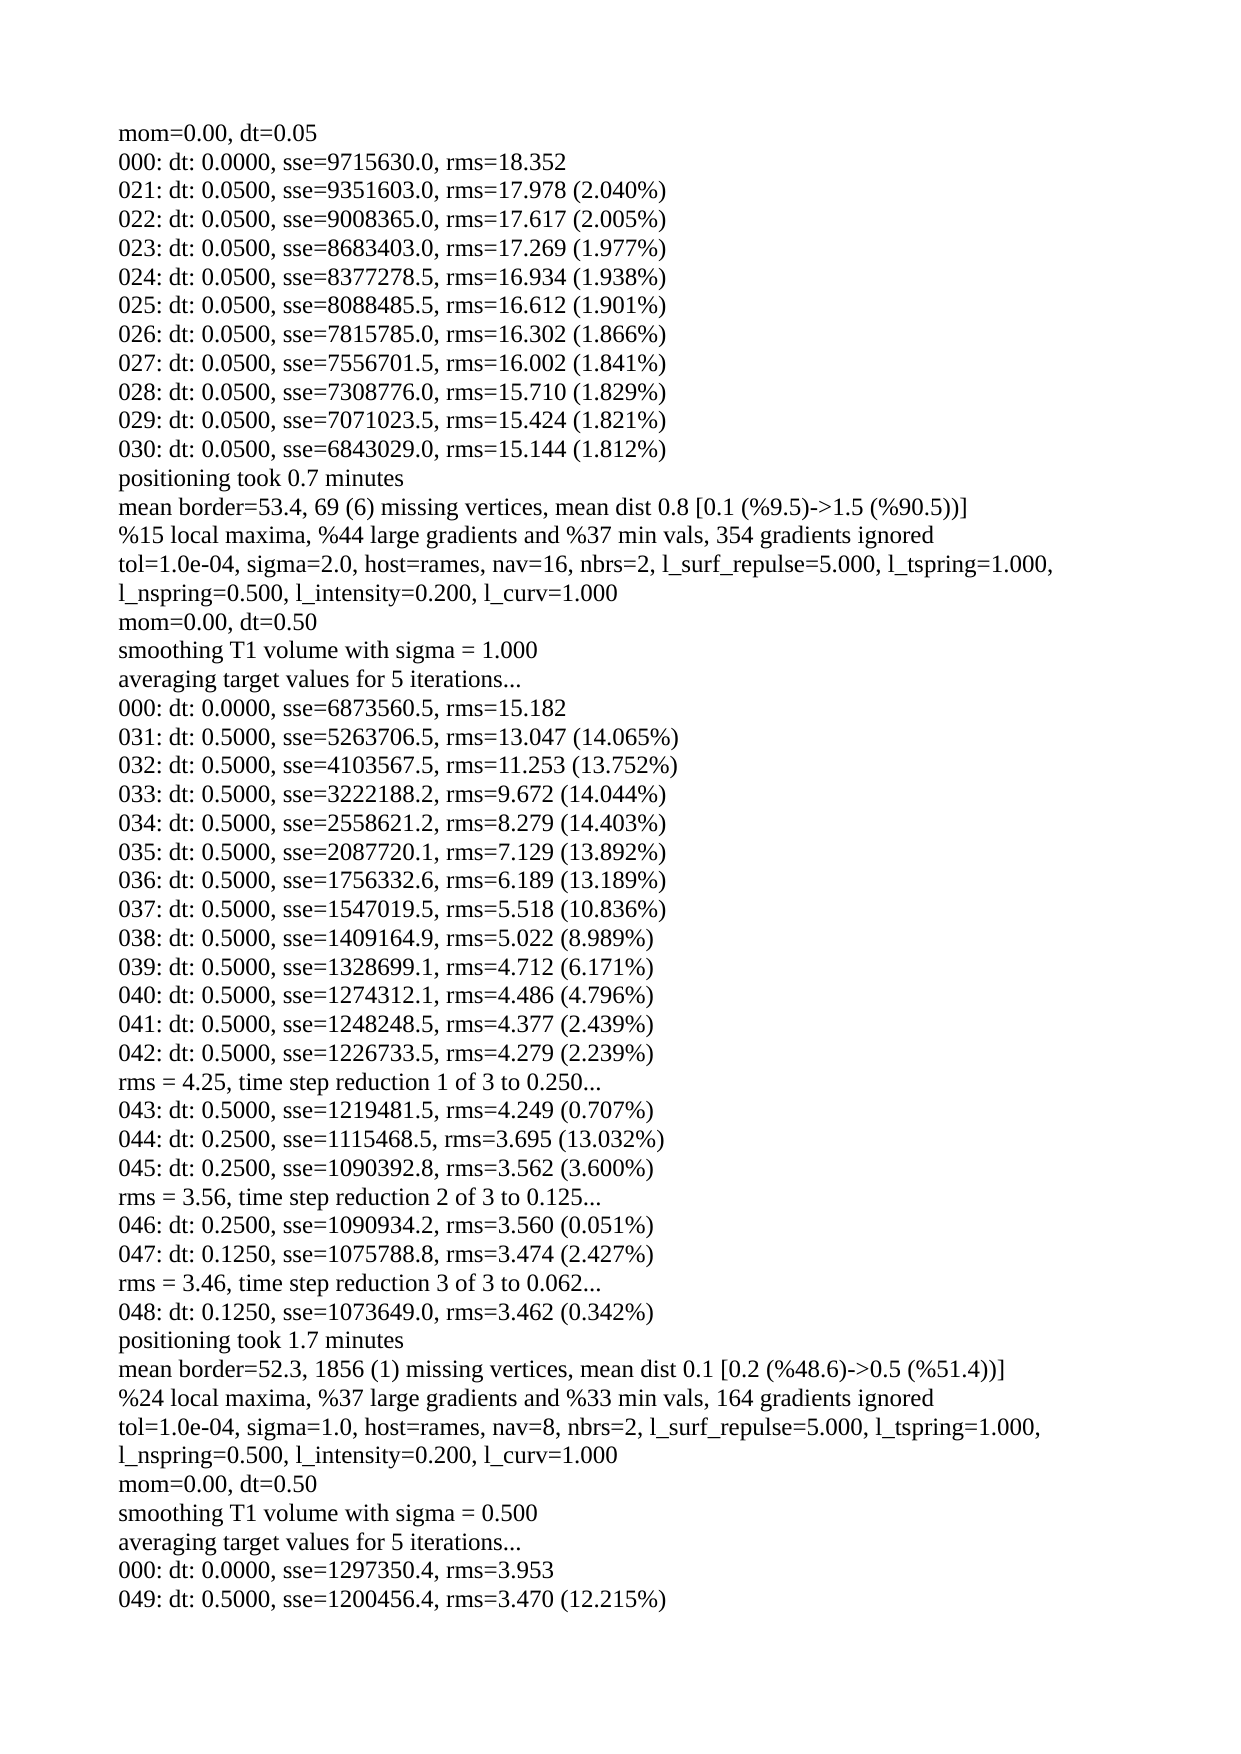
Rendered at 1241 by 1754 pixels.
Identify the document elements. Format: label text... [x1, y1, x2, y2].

text smoothing T1 volume with sigma = 0.500 [118, 1498, 1122, 1527]
text 031: dt: 0.5000, sse=5263706.5, rms=13.047 (14.065%) [118, 722, 1122, 751]
text mom=0.00, dt=0.05 [118, 118, 1122, 147]
text %15 local maxima, %44 large gradients and %37 min vals, 354 gradients ignored [118, 521, 1122, 549]
text 000: dt: 0.0000, sse=1297350.4, rms=3.953 [118, 1556, 1122, 1584]
text mean border=52.3, 1856 (1) missing vertices, mean dist 0.1 [0.2 (%48.6)->0.5 (%51.4))] [118, 1354, 1122, 1383]
text mean border=53.4, 69 (6) missing vertices, mean dist 0.8 [0.1 (%9.5)->1.5 (%90.5))] [118, 492, 1122, 521]
text 021: dt: 0.0500, sse=9351603.0, rms=17.978 (2.040%) [118, 176, 1122, 204]
text 000: dt: 0.0000, sse=9715630.0, rms=18.352 [118, 147, 1122, 176]
text 036: dt: 0.5000, sse=1756332.6, rms=6.189 (13.189%) [118, 866, 1122, 894]
text 046: dt: 0.2500, sse=1090934.2, rms=3.560 (0.051%) [118, 1211, 1122, 1239]
text positioning took 1.7 minutes [118, 1326, 1122, 1354]
text 042: dt: 0.5000, sse=1226733.5, rms=4.279 (2.239%) [118, 1038, 1122, 1067]
text 028: dt: 0.0500, sse=7308776.0, rms=15.710 (1.829%) [118, 377, 1122, 406]
text 038: dt: 0.5000, sse=1409164.9, rms=5.022 (8.989%) [118, 923, 1122, 952]
text 048: dt: 0.1250, sse=1073649.0, rms=3.462 (0.342%) [118, 1297, 1122, 1326]
text 026: dt: 0.0500, sse=7815785.0, rms=16.302 (1.866%) [118, 319, 1122, 348]
text 044: dt: 0.2500, sse=1115468.5, rms=3.695 (13.032%) [118, 1124, 1122, 1153]
text 022: dt: 0.0500, sse=9008365.0, rms=17.617 (2.005%) [118, 204, 1122, 233]
text 039: dt: 0.5000, sse=1328699.1, rms=4.712 (6.171%) [118, 952, 1122, 981]
text 023: dt: 0.0500, sse=8683403.0, rms=17.269 (1.977%) [118, 233, 1122, 262]
text 045: dt: 0.2500, sse=1090392.8, rms=3.562 (3.600%) [118, 1153, 1122, 1182]
text rms = 3.56, time step reduction 2 of 3 to 0.125... [118, 1182, 1122, 1211]
text rms = 3.46, time step reduction 3 of 3 to 0.062... [118, 1268, 1122, 1297]
text tol=1.0e-04, sigma=1.0, host=rames, nav=8, nbrs=2, l_surf_repulse=5.000, l_tspring=1.000, l_nspring=0.500, l_intensity=0.200, l_curv=1.000 [118, 1412, 1122, 1469]
text averaging target values for 5 iterations... [118, 1527, 1122, 1556]
text 043: dt: 0.5000, sse=1219481.5, rms=4.249 (0.707%) [118, 1096, 1122, 1124]
text mom=0.00, dt=0.50 [118, 1469, 1122, 1498]
text 049: dt: 0.5000, sse=1200456.4, rms=3.470 (12.215%) [118, 1584, 1122, 1613]
text averaging target values for 5 iterations... [118, 664, 1122, 693]
text %24 local maxima, %37 large gradients and %33 min vals, 164 gradients ignored [118, 1383, 1122, 1412]
text tol=1.0e-04, sigma=2.0, host=rames, nav=16, nbrs=2, l_surf_repulse=5.000, l_tspring=1.000, l_nspring=0.500, l_intensity=0.200, l_curv=1.000 [118, 549, 1122, 607]
text 047: dt: 0.1250, sse=1075788.8, rms=3.474 (2.427%) [118, 1239, 1122, 1268]
text smoothing T1 volume with sigma = 1.000 [118, 636, 1122, 664]
text 040: dt: 0.5000, sse=1274312.1, rms=4.486 (4.796%) [118, 981, 1122, 1009]
text 000: dt: 0.0000, sse=6873560.5, rms=15.182 [118, 693, 1122, 722]
text 030: dt: 0.0500, sse=6843029.0, rms=15.144 (1.812%) [118, 434, 1122, 463]
text positioning took 0.7 minutes [118, 463, 1122, 492]
text 041: dt: 0.5000, sse=1248248.5, rms=4.377 (2.439%) [118, 1009, 1122, 1038]
text 037: dt: 0.5000, sse=1547019.5, rms=5.518 (10.836%) [118, 894, 1122, 923]
text rms = 4.25, time step reduction 1 of 3 to 0.250... [118, 1067, 1122, 1096]
text 024: dt: 0.0500, sse=8377278.5, rms=16.934 (1.938%) [118, 262, 1122, 291]
text 035: dt: 0.5000, sse=2087720.1, rms=7.129 (13.892%) [118, 837, 1122, 866]
text 025: dt: 0.0500, sse=8088485.5, rms=16.612 (1.901%) [118, 291, 1122, 319]
text 027: dt: 0.0500, sse=7556701.5, rms=16.002 (1.841%) [118, 348, 1122, 377]
text 029: dt: 0.0500, sse=7071023.5, rms=15.424 (1.821%) [118, 406, 1122, 434]
text 034: dt: 0.5000, sse=2558621.2, rms=8.279 (14.403%) [118, 808, 1122, 837]
text 032: dt: 0.5000, sse=4103567.5, rms=11.253 (13.752%) [118, 751, 1122, 779]
text 033: dt: 0.5000, sse=3222188.2, rms=9.672 (14.044%) [118, 779, 1122, 808]
text mom=0.00, dt=0.50 [118, 607, 1122, 636]
